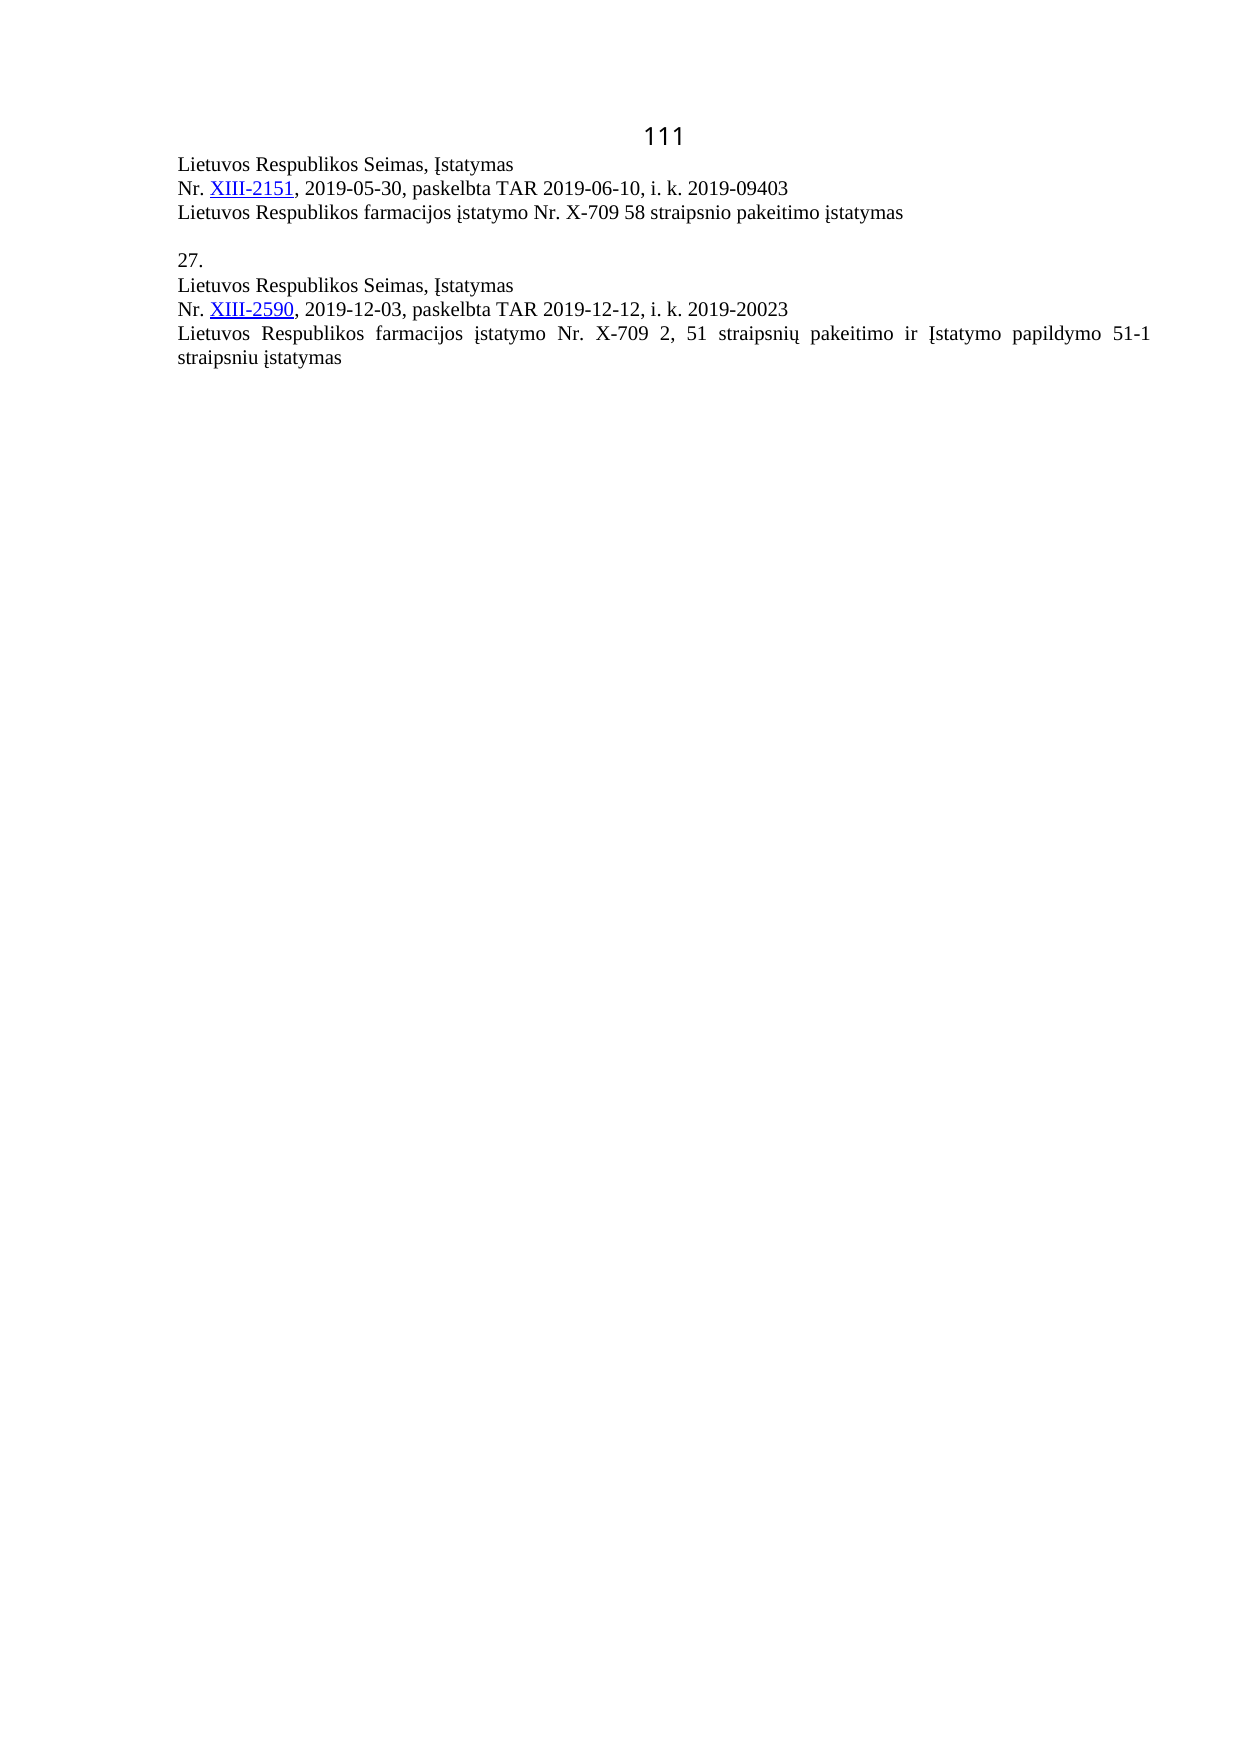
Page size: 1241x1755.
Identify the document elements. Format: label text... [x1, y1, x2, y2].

text 27. [177, 248, 1152, 272]
text Lietuvos Respublikos farmacijos įstatymo Nr. X-709 2, 51 straipsnių pakeitimo ir Įstatymo papildymo 51-1 straipsniu įstatymas [177, 321, 1152, 369]
text Lietuvos Respublikos farmacijos įstatymo Nr. X-709 58 straipsnio pakeitimo įstatymas [177, 200, 1152, 224]
text Nr. XIII-2151, 2019-05-30, paskelbta TAR 2019-06-10, i. k. 2019-09403 [177, 176, 1152, 200]
text Lietuvos Respublikos Seimas, Įstatymas [177, 152, 1152, 176]
text Lietuvos Respublikos Seimas, Įstatymas [177, 272, 1152, 297]
text Nr. XIII-2590, 2019-12-03, paskelbta TAR 2019-12-12, i. k. 2019-20023 [177, 297, 1152, 321]
